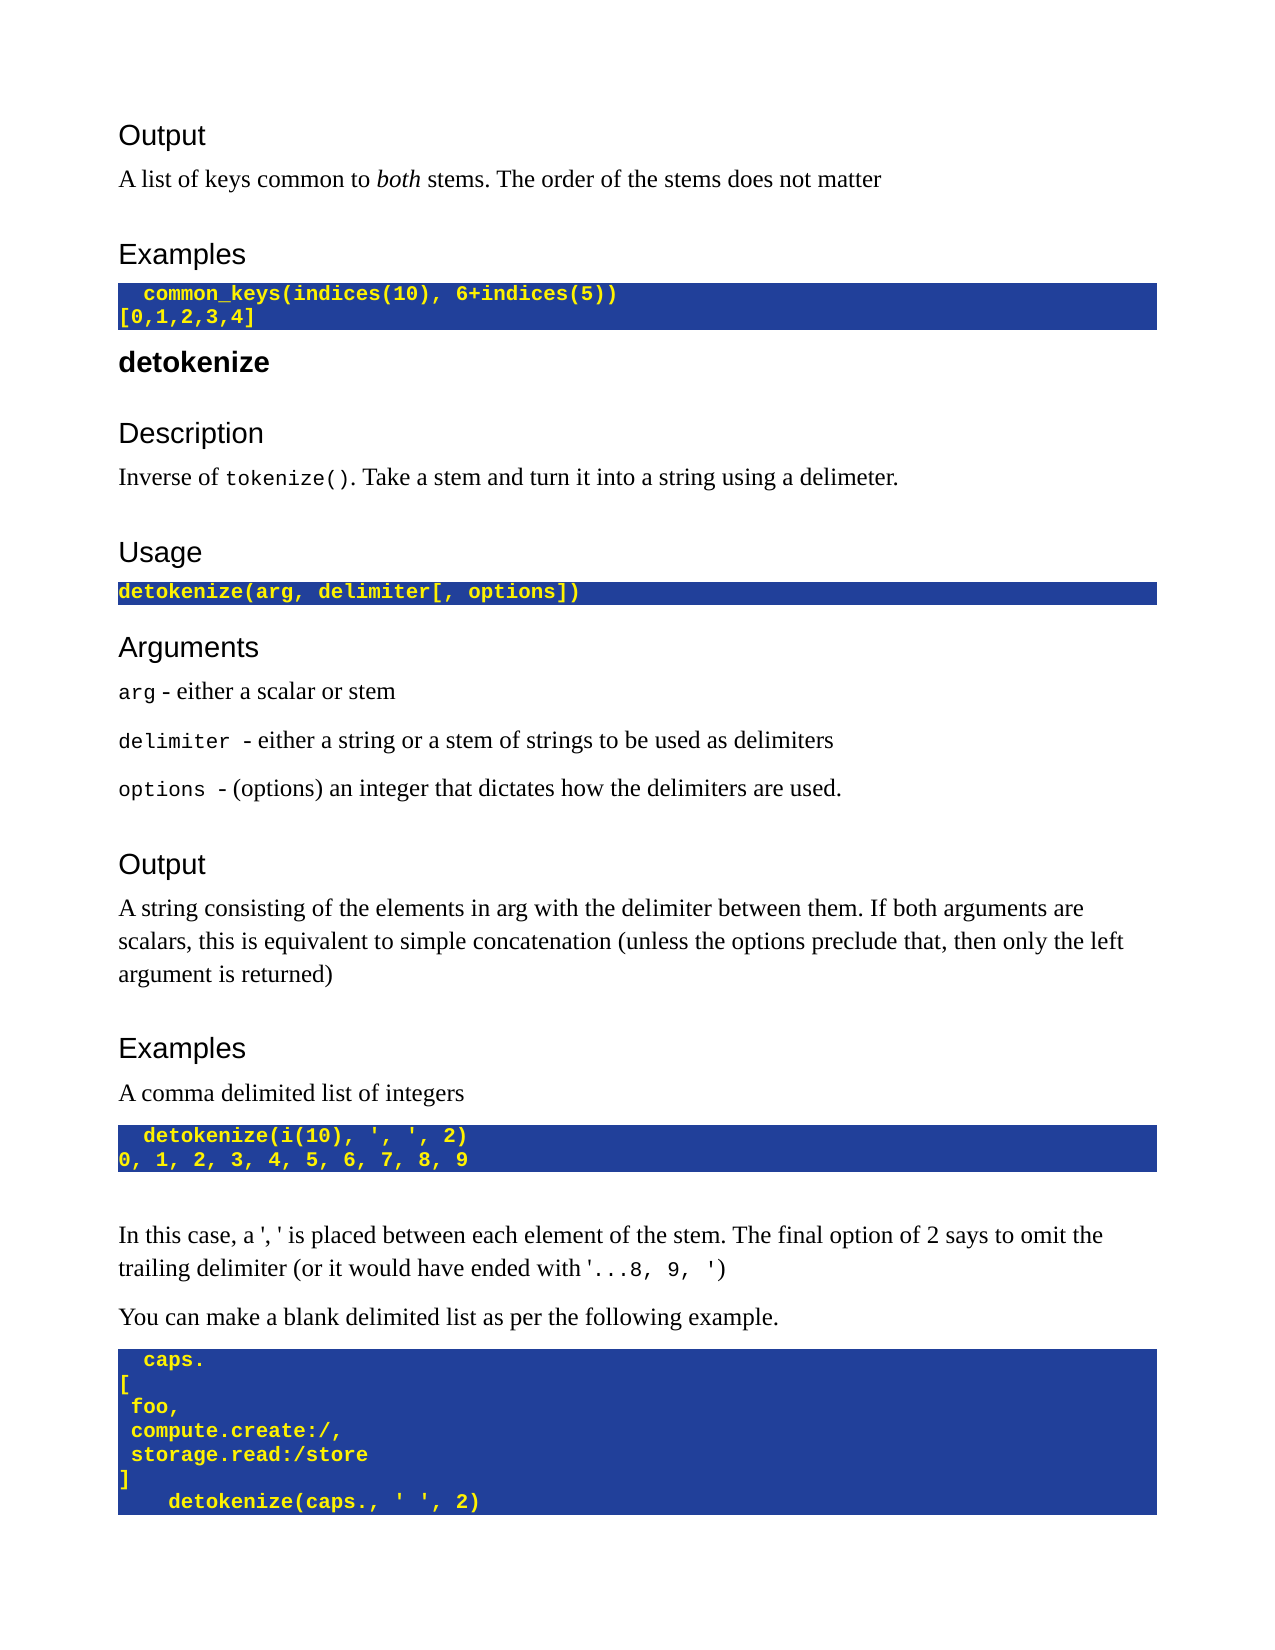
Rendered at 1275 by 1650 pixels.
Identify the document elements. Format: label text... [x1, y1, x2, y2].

subtitle detokenize [118, 345, 1157, 378]
text compute.create:/, [118, 1420, 1157, 1444]
text options - (options) an integer that dictates how the delimiters are used. [118, 773, 1157, 803]
text caps. [118, 1349, 1157, 1373]
text 0, 1, 2, 3, 4, 5, 6, 7, 8, 9 [118, 1149, 1157, 1172]
text A string consisting of the elements in arg with the delimiter between them. If both arguments are scalars, this is equivalent to simple concatenation (unless the options preclude that, then only the left argument is returned) [118, 893, 1157, 988]
text ] [118, 1467, 1157, 1491]
subtitle Usage [118, 536, 1157, 569]
text You can make a blank delimited list as per the following example. [118, 1302, 1157, 1330]
text storage.read:/store [118, 1444, 1157, 1467]
subtitle Output [118, 118, 1157, 152]
text [ [118, 1373, 1157, 1397]
text delimiter - either a string or a stem of strings to be used as delimiters [118, 725, 1157, 754]
subtitle Description [118, 416, 1157, 449]
text arg - either a scalar or stem [118, 676, 1157, 706]
subtitle Arguments [118, 630, 1157, 664]
subtitle Examples [118, 1032, 1157, 1065]
text [0,1,2,3,4] [118, 306, 1157, 330]
text detokenize(arg, delimiter[, options]) [118, 582, 1157, 605]
text detokenize(caps., ' ', 2) [118, 1491, 1157, 1515]
text In this case, a ', ' is placed between each element of the stem. The final option of 2 says to omit the trailing delimiter (or it would have ended with '...8, 9, ') [118, 1220, 1157, 1283]
text detokenize(i(10), ', ', 2) [118, 1125, 1157, 1149]
text foo, [118, 1397, 1157, 1420]
subtitle Examples [118, 237, 1157, 270]
text common_keys(indices(10), 6+indices(5)) [118, 283, 1157, 306]
subtitle Output [118, 847, 1157, 880]
text A comma delimited list of integers [118, 1078, 1157, 1106]
text A list of keys common to both stems. The order of the stems does not matter [118, 164, 1157, 193]
text Inverse of tokenize(). Take a stem and turn it into a string using a delimeter. [118, 462, 1157, 492]
